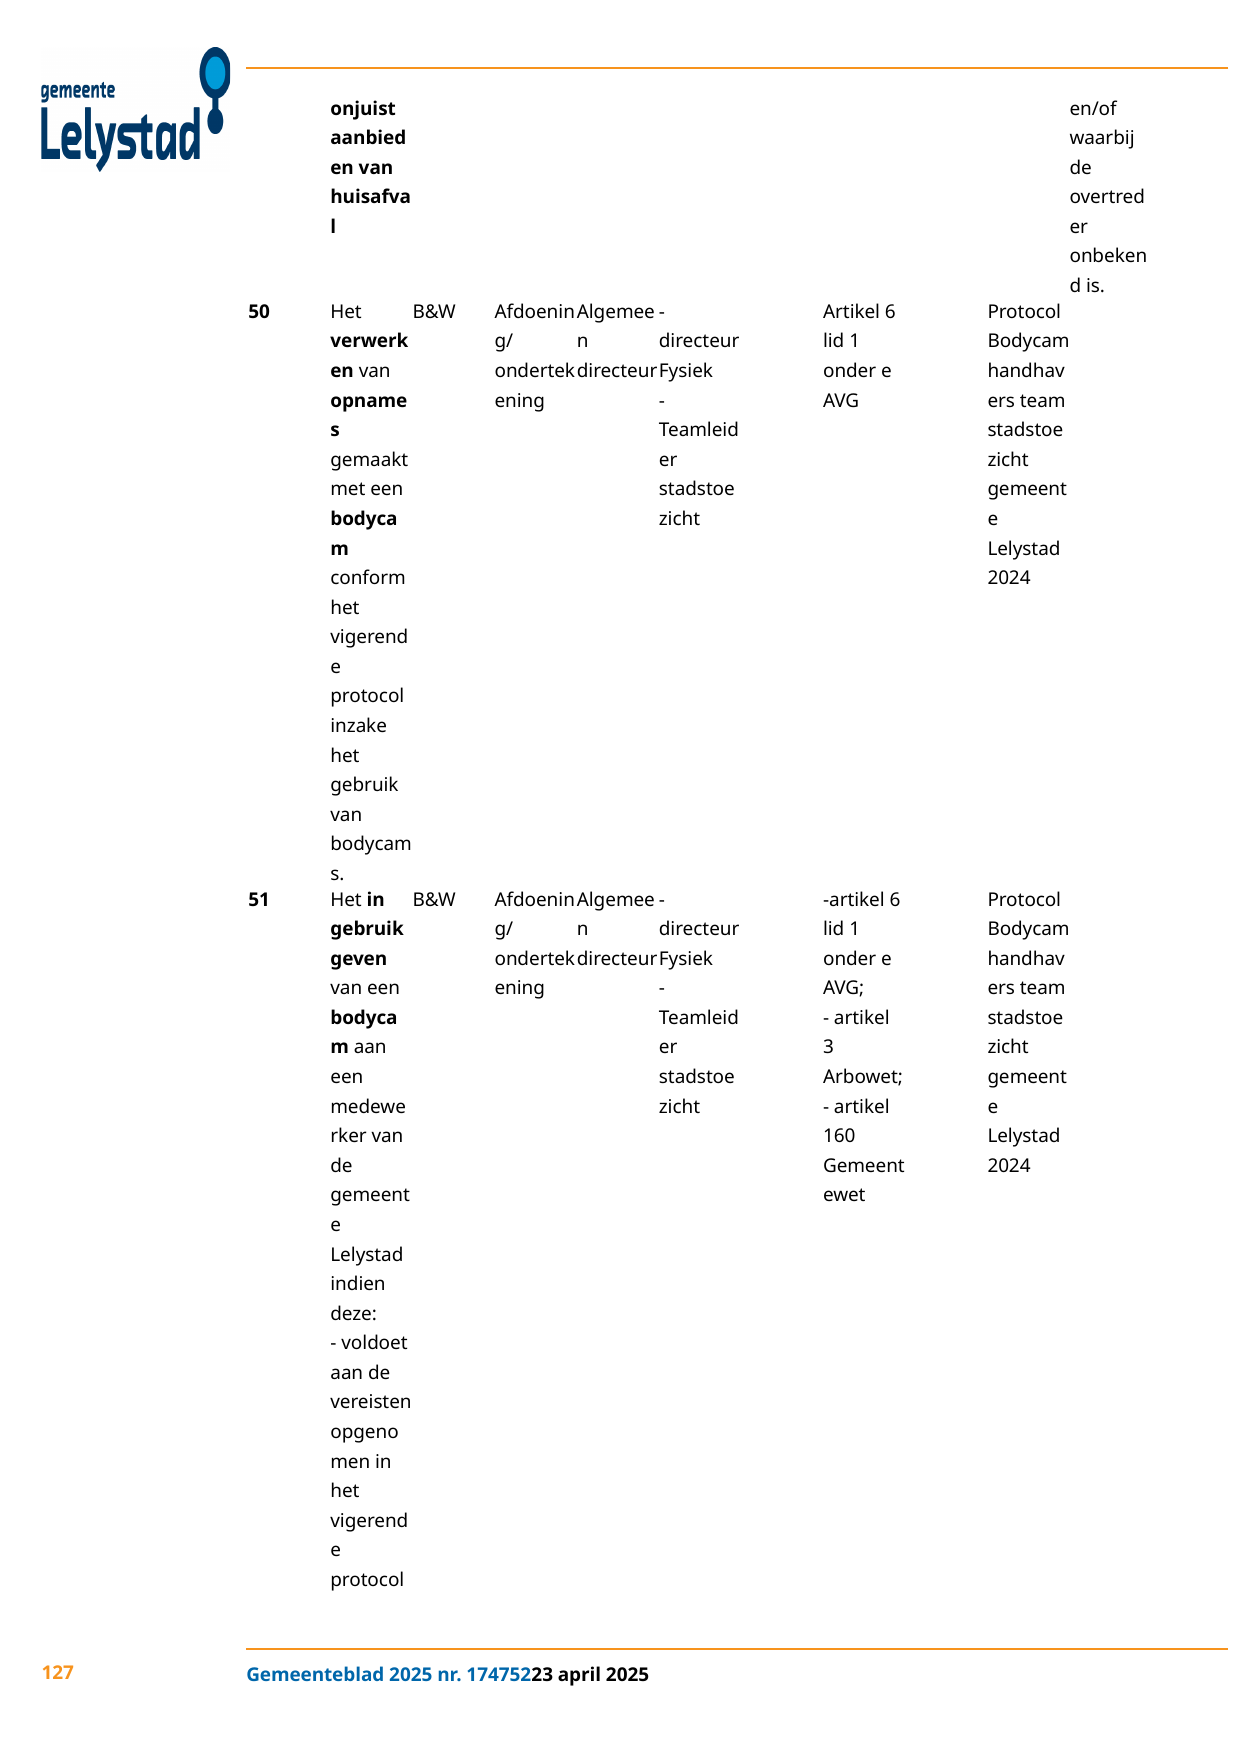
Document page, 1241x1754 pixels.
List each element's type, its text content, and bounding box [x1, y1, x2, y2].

table_cell [1069, 298, 1152, 886]
table_cell [905, 298, 987, 886]
table_cell Afdoening/ondertekening [494, 298, 577, 886]
table_cell Algemeen directeur [577, 886, 659, 1592]
table_cell B&W [412, 886, 494, 1592]
table_cell [823, 95, 905, 298]
table_cell Afdoening/ondertekening [494, 886, 577, 1592]
table_cell -artikel 6 lid 1 onder e AVG; - artikel 3 Arbowet; - artikel 160 Gemeentewet [823, 886, 905, 1592]
table_cell Het in gebruik geven van een bodycam aan een medewerker van de gemeente Lelystad indien deze: - voldoet aan de vereisten opgenomen in het vigerende protocol [330, 886, 412, 1592]
table_cell Protocol Bodycam handhavers team stadstoezicht gemeente Lelystad 2024 [987, 886, 1069, 1592]
table_cell Algemeen directeur [577, 298, 659, 886]
picture [41, 47, 231, 172]
table_cell [577, 95, 659, 298]
table_cell Protocol Bodycam handhavers team stadstoezicht gemeente Lelystad 2024 [987, 298, 1069, 886]
table_cell - directeur Fysiek - Teamleider stadstoezicht [659, 298, 741, 886]
table_cell [494, 95, 577, 298]
table_cell [659, 95, 741, 298]
table_cell en/of waarbij de overtreder onbekend is. [1069, 95, 1152, 298]
table_cell 50 [248, 298, 330, 886]
table_cell [905, 886, 987, 1592]
table_cell [248, 95, 330, 298]
table_cell - directeur Fysiek - Teamleider stadstoezicht [659, 886, 741, 1592]
table_cell [905, 95, 987, 298]
table_cell [741, 886, 823, 1592]
table_cell Het verwerken van opnames gemaakt met een bodycam conform het vigerende protocol inzake het gebruik van bodycams. [330, 298, 412, 886]
table_cell 51 [248, 886, 330, 1592]
table_cell [412, 95, 494, 298]
table_cell [741, 298, 823, 886]
table_cell [1069, 886, 1152, 1592]
table_cell onjuist aanbieden van huisafval [330, 95, 412, 298]
table_cell B&W [412, 298, 494, 886]
table_cell Artikel 6 lid 1 onder e AVG [823, 298, 905, 886]
table_cell [741, 95, 823, 298]
table_cell [987, 95, 1069, 298]
